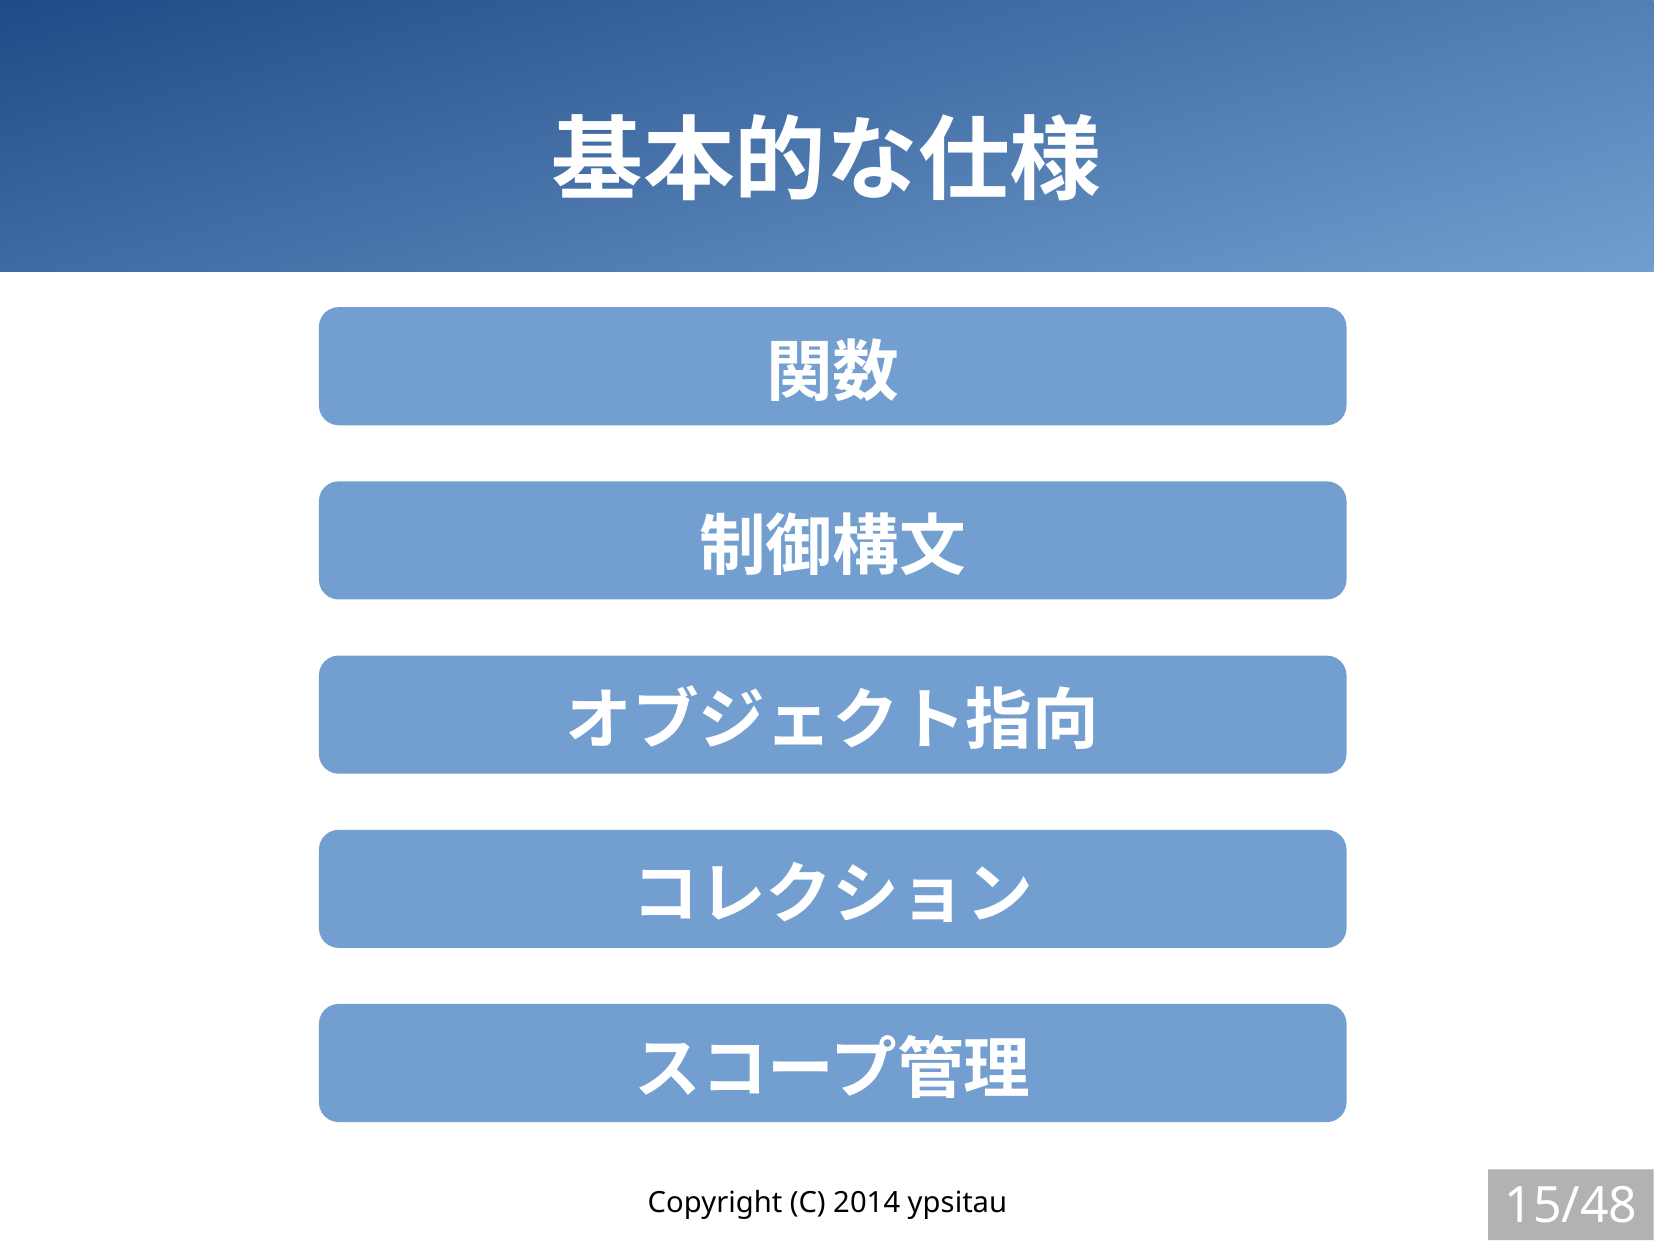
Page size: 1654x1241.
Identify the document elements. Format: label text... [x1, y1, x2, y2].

text_box 関数 [318, 307, 1347, 426]
text_box スコープ管理 [318, 1003, 1347, 1123]
text_box コレクション [318, 829, 1347, 948]
text_box オブジェクト指向 [318, 655, 1347, 774]
text_box 制御構文 [318, 481, 1347, 600]
title 基本的な仕様 [82, 49, 1571, 257]
